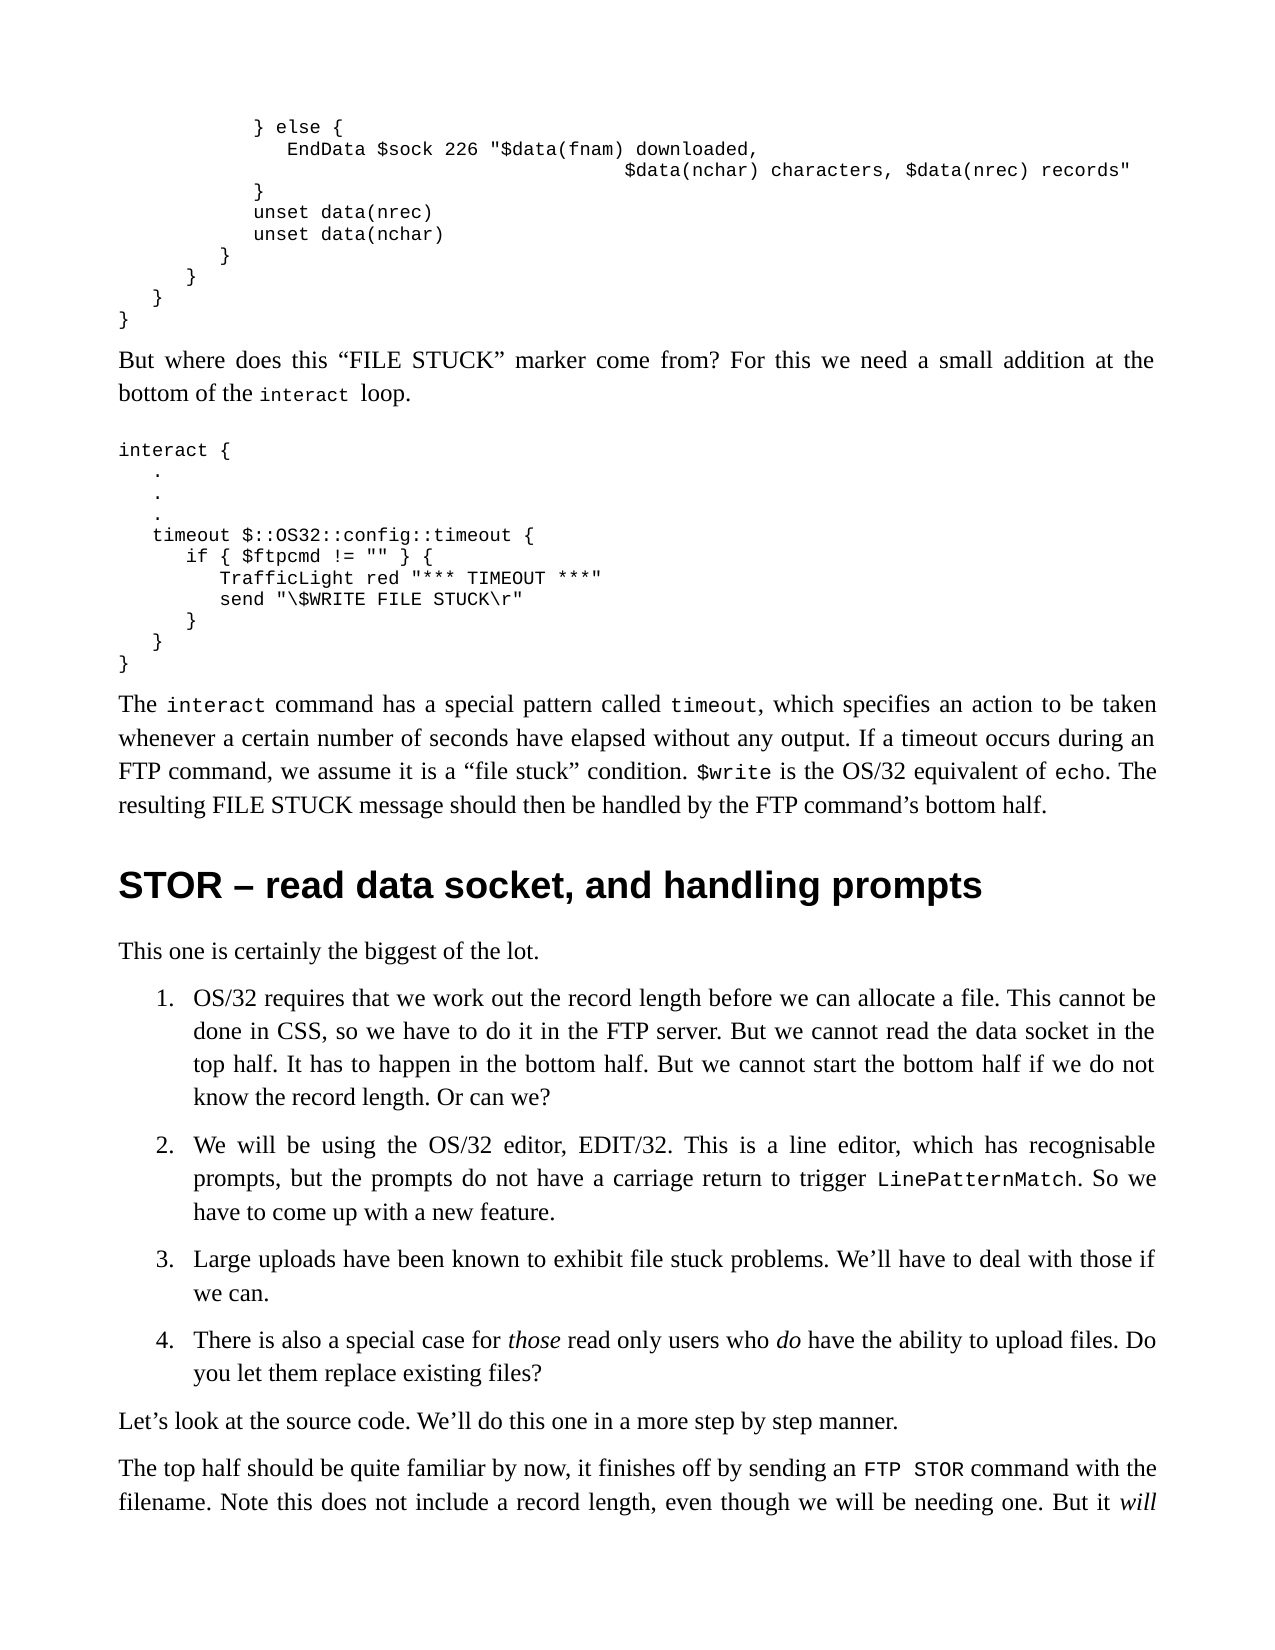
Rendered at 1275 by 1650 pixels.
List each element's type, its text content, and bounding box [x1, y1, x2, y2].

text . [118, 505, 1157, 526]
text } [118, 611, 1157, 632]
text This one is certainly the biggest of the lot. [118, 936, 1157, 964]
subtitle STOR – read data socket, and handling prompts [118, 863, 1157, 906]
text unset data(nchar) [118, 224, 1157, 246]
text EndData $sock 226 "$data(fnam) downloaded, [118, 139, 1157, 161]
text } [118, 653, 1157, 675]
text } else { [118, 118, 1157, 139]
list We will be using the OS/32 editor, EDIT/32. This is a line editor, which has recognisable prompts, but the prompts do not have a carriage return to trigger LinePatternMatch. So we have to come up with a new feature. [156, 1130, 1157, 1226]
text } [118, 182, 1157, 203]
text } [118, 632, 1157, 653]
text . [118, 483, 1157, 505]
text interact { [118, 441, 1157, 462]
text But where does this “FILE STUCK” marker come from? For this we need a small addition at the bottom of the interact loop. [118, 345, 1157, 407]
text } [118, 267, 1157, 288]
text send "\$WRITE FILE STUCK\r" [118, 590, 1157, 611]
text . [118, 462, 1157, 483]
list OS/32 requires that we work out the record length before we can allocate a file. This cannot be done in CSS, so we have to do it in the FTP server. But we cannot read the data socket in the top half. It has to happen in the bottom half. But we cannot start the bottom half if we do not know the record length. Or can we? [156, 983, 1157, 1111]
text } [118, 309, 1157, 331]
list There is also a special case for those read only users who do have the ability to upload files. Do you let them replace existing files? [156, 1325, 1157, 1387]
text TrafficLight red "*** TIMEOUT ***" [118, 568, 1157, 590]
list Large uploads have been known to exhibit file stuck problems. We’ll have to deal with those if we can. [156, 1244, 1157, 1306]
text if { $ftpcmd != "" } { [118, 547, 1157, 568]
text } [118, 246, 1157, 267]
text The top half should be quite familiar by now, it finishes off by sending an FTP STOR command with the filename. Note this does not include a record length, even though we will be needing one. But it will [118, 1453, 1157, 1516]
text timeout $::OS32::config::timeout { [118, 526, 1157, 547]
text The interact command has a special pattern called timeout, which specifies an action to be taken whenever a certain number of seconds have elapsed without any output. If a timeout occurs during an FTP command, we assume it is a “file stuck” condition. $write is the OS/32 equivalent of echo. The resulting FILE STUCK message should then be handled by the FTP command’s bottom half. [118, 689, 1157, 819]
text } [118, 288, 1157, 309]
text unset data(nrec) [118, 203, 1157, 224]
text $data(nchar) characters, $data(nrec) records" [118, 161, 1157, 182]
text Let’s look at the source code. We’ll do this one in a more step by step manner. [118, 1406, 1157, 1434]
